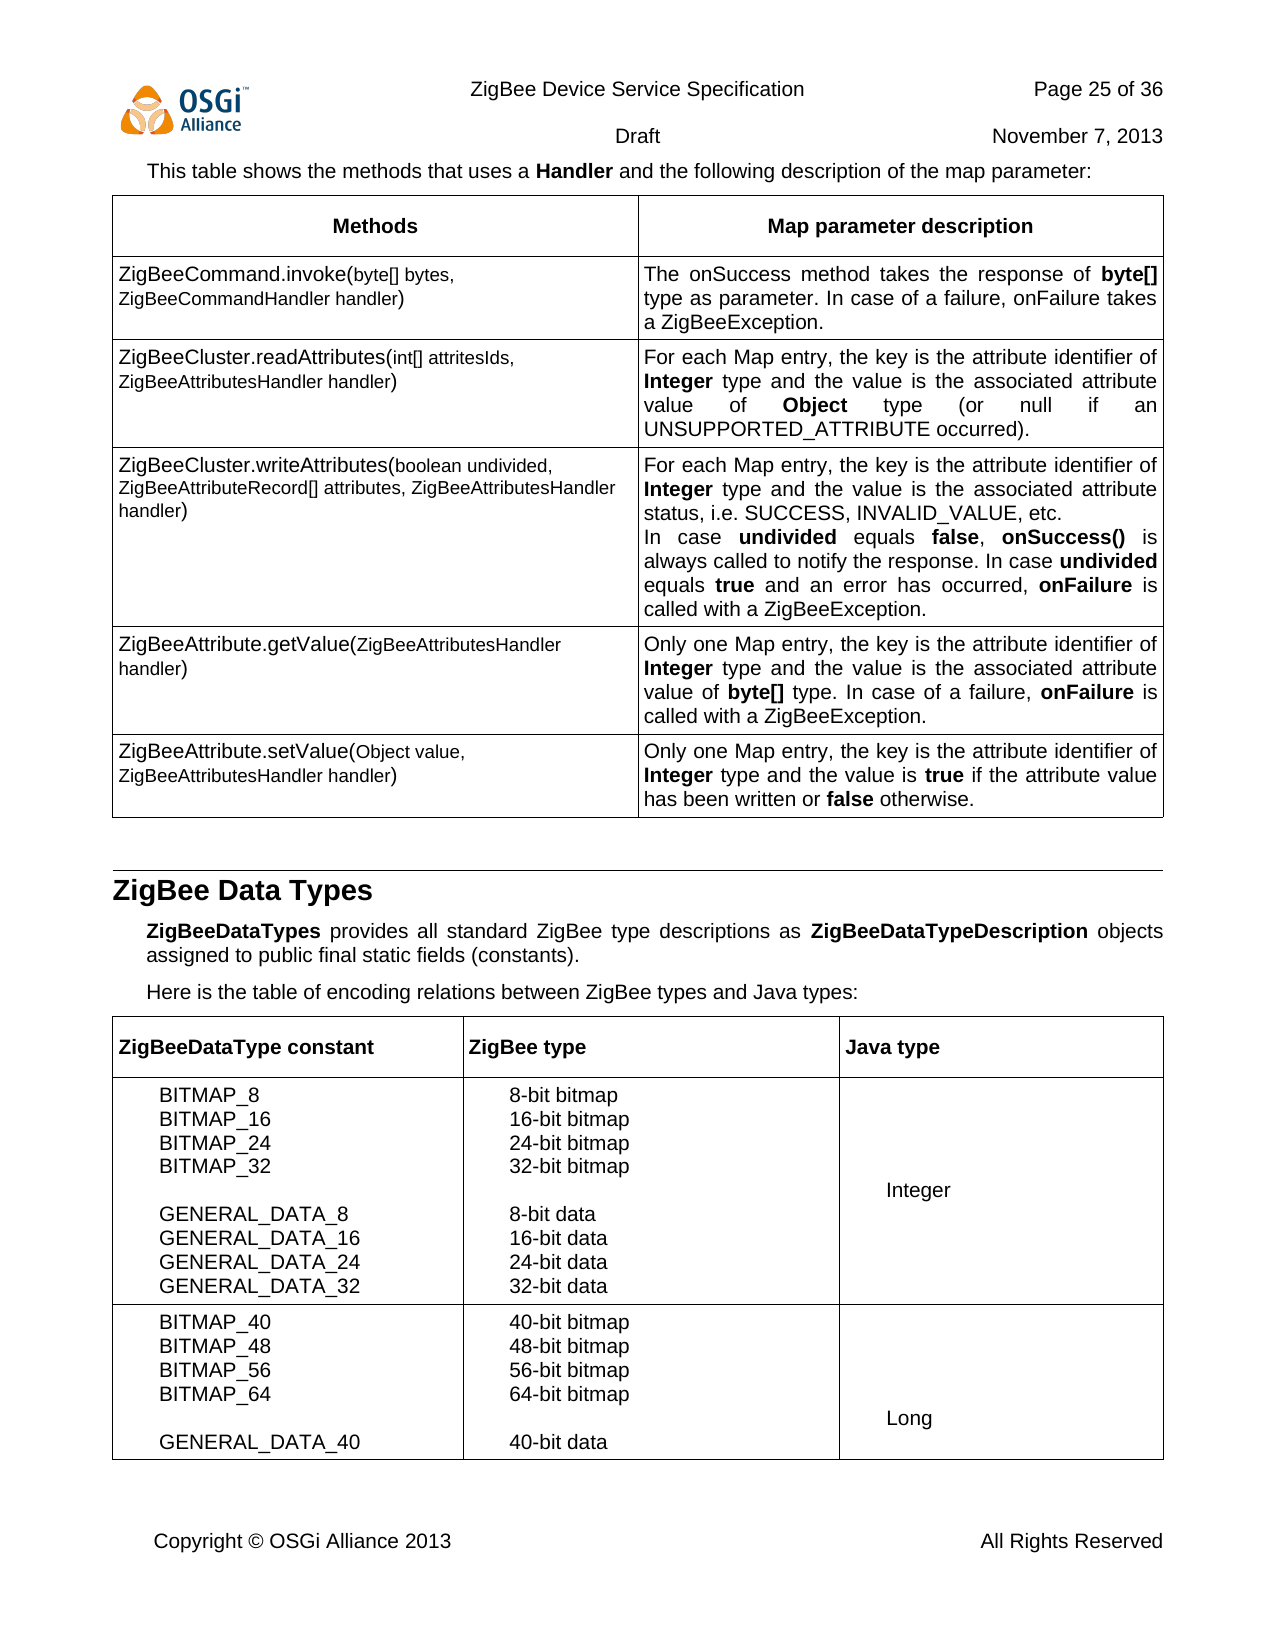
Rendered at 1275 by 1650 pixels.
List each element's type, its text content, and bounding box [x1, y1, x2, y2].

picture [113, 78, 257, 142]
table_cell The onSuccess method takes the response of byte[] type as parameter. In case of a failure, onFailure takes a ZigBeeException. [639, 257, 1163, 339]
table_cell ZigBeeCluster.writeAttributes(boolean undivided, ZigBeeAttributeRecord[] attributes, ZigBeeAttributesHandler handler) [113, 448, 638, 626]
table_cell ZigBeeCluster.readAttributes(int[] attritesIds, ZigBeeAttributesHandler handler) [113, 340, 638, 447]
table_cell Only one Map entry, the key is the attribute identifier of Integer type and the value is true if the attribute value has been written or false otherwise. [639, 735, 1163, 817]
table_header Methods [113, 196, 638, 256]
table_cell Only one Map entry, the key is the attribute identifier of Integer type and the value is the associated attribute value of byte[] type. In case of a failure, onFailure is called with a ZigBeeException. [639, 627, 1163, 733]
table_cell For each Map entry, the key is the attribute identifier of Integer type and the value is the associated attribute status, i.e. SUCCESS, INVALID_VALUE, etc. In case undivided equals false, onSuccess() is always called to notify the response. In case undivided equals true and an error has occurred, onFailure is called with a ZigBeeException. [639, 448, 1163, 626]
table_cell ZigBeeAttribute.getValue(ZigBeeAttributesHandler handler) [113, 627, 638, 733]
table_cell For each Map entry, the key is the attribute identifier of Integer type and the value is the associated attribute value of Object type (or null if an UNSUPPORTED_ATTRIBUTE occurred). [639, 340, 1163, 447]
table_header ZigBee type [464, 1017, 839, 1077]
table_cell ZigBeeCommand.invoke(byte[] bytes, ZigBeeCommandHandler handler) [113, 257, 638, 339]
table_cell ZigBeeAttribute.setValue(Object value, ZigBeeAttributesHandler handler) [113, 735, 638, 817]
table_cell Long [840, 1305, 1163, 1459]
text This table shows the methods that uses a Handler and the following description of the map parameter: [147, 159, 1163, 183]
table_cell 8-bit bitmap 16-bit bitmap 24-bit bitmap 32-bit bitmap 8-bit data 16-bit data 24-bit data 32-bit data [464, 1078, 839, 1304]
table_header Map parameter description [639, 196, 1163, 256]
text Here is the table of encoding relations between ZigBee types and Java types: [146, 980, 1163, 1004]
table_cell BITMAP_8 BITMAP_16 BITMAP_24 BITMAP_32 GENERAL_DATA_8 GENERAL_DATA_16 GENERAL_DATA_24 GENERAL_DATA_32 [113, 1078, 463, 1304]
table_header ZigBeeDataType constant [113, 1017, 463, 1077]
text ZigBeeDataTypes provides all standard ZigBee type descriptions as ZigBeeDataTypeDescription objects assigned to public final static fields (constants). [146, 919, 1163, 967]
table_header Java type [840, 1017, 1163, 1077]
table_cell Integer [840, 1078, 1163, 1304]
subtitle ZigBee Data Types [112, 871, 1163, 907]
table_cell 40-bit bitmap 48-bit bitmap 56-bit bitmap 64-bit bitmap 40-bit data [464, 1305, 839, 1459]
table_cell BITMAP_40 BITMAP_48 BITMAP_56 BITMAP_64 GENERAL_DATA_40 [113, 1305, 463, 1459]
